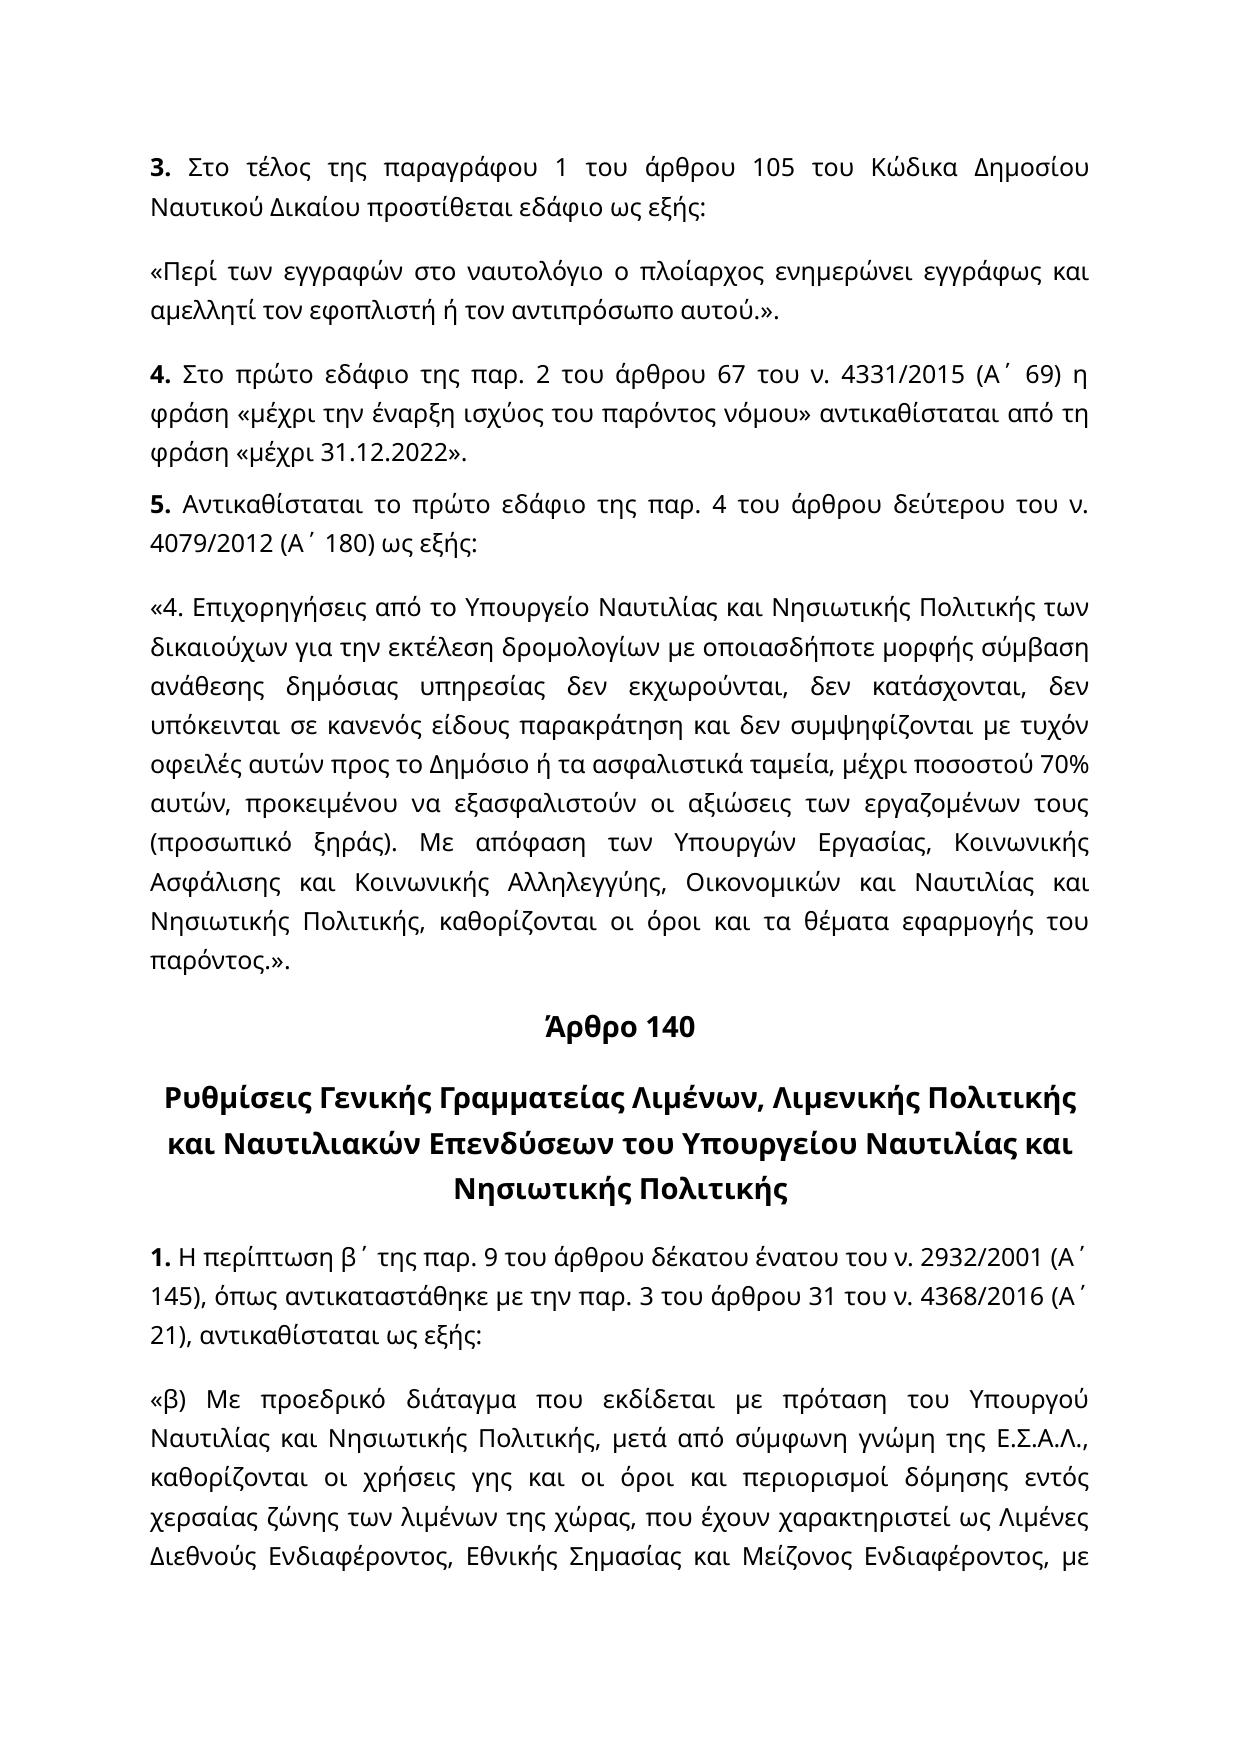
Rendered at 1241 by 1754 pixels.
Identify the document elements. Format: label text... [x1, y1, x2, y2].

subtitle Ρυθμίσεις Γενικής Γραμματείας Λιμένων, Λιμενικής Πολιτικής και Ναυτιλιακών Επενδύσεων του Υπουργείου Ναυτιλίας και Νησιωτικής Πολιτικής [150, 1077, 1090, 1208]
text «β) Με προεδρικό διάταγμα που εκδίδεται με πρόταση του Υπουργού Ναυτιλίας και Νησιωτικής Πολιτικής, μετά από σύμφωνη γνώμη της Ε.Σ.Α.Λ., καθορίζονται οι χρήσεις γης και οι όροι και περιορισμοί δόμησης εντός χερσαίας ζώνης των λιμένων της χώρας, που έχουν χαρακτηριστεί ως Λιμένες Διεθνούς Ενδιαφέροντος, Εθνικής Σημασίας και Μείζονος Ενδιαφέροντος, με [150, 1382, 1090, 1572]
text 3. Στο τέλος της παραγράφου 1 του άρθρου 105 του Κώδικα Δημοσίου Ναυτικού Δικαίου προστίθεται εδάφιο ως εξής: [150, 150, 1090, 223]
text 4. Στο πρώτο εδάφιο της παρ. 2 του άρθρου 67 του ν. 4331/2015 (Α΄ 69) η φράση «μέχρι την έναρξη ισχύος του παρόντος νόμου» αντικαθίσταται από τη φράση «μέχρι 31.12.2022». [150, 357, 1090, 469]
text «Περί των εγγραφών στο ναυτολόγιο ο πλοίαρχος ενημερώνει εγγράφως και αμελλητί τον εφοπλιστή ή τον αντιπρόσωπο αυτού.». [150, 253, 1090, 327]
text 1. Η περίπτωση β΄ της παρ. 9 του άρθρου δέκατου ένατου του ν. 2932/2001 (Α΄ 145), όπως αντικαταστάθηκε με την παρ. 3 του άρθρου 31 του ν. 4368/2016 (Α΄ 21), αντικαθίσταται ως εξής: [150, 1239, 1090, 1352]
text «4. Επιχορηγήσεις από το Υπουργείο Ναυτιλίας και Νησιωτικής Πολιτικής των δικαιούχων για την εκτέλεση δρομολογίων με οποιασδήποτε μορφής σύμβαση ανάθεσης δημόσιας υπηρεσίας δεν εκχωρούνται, δεν κατάσχονται, δεν υπόκεινται σε κανενός είδους παρακράτηση και δεν συμψηφίζονται με τυχόν οφειλές αυτών προς το Δημόσιο ή τα ασφαλιστικά ταμεία, μέχρι ποσοστού 70% αυτών, προκειμένου να εξασφαλιστούν οι αξιώσεις των εργαζομένων τους (προσωπικό ξηράς). Με απόφαση των Υπουργών Εργασίας, Κοινωνικής Ασφάλισης και Κοινωνικής Αλληλεγγύης, Οικονομικών και Ναυτιλίας και Νησιωτικής Πολιτικής, καθορίζονται οι όροι και τα θέματα εφαρμογής του παρόντος.». [150, 590, 1090, 977]
subtitle Άρθρο 140 [150, 1007, 1090, 1046]
text 5. Αντικαθίσταται το πρώτο εδάφιο της παρ. 4 του άρθρου δεύτερου του ν. 4079/2012 (Α΄ 180) ως εξής: [150, 487, 1090, 560]
